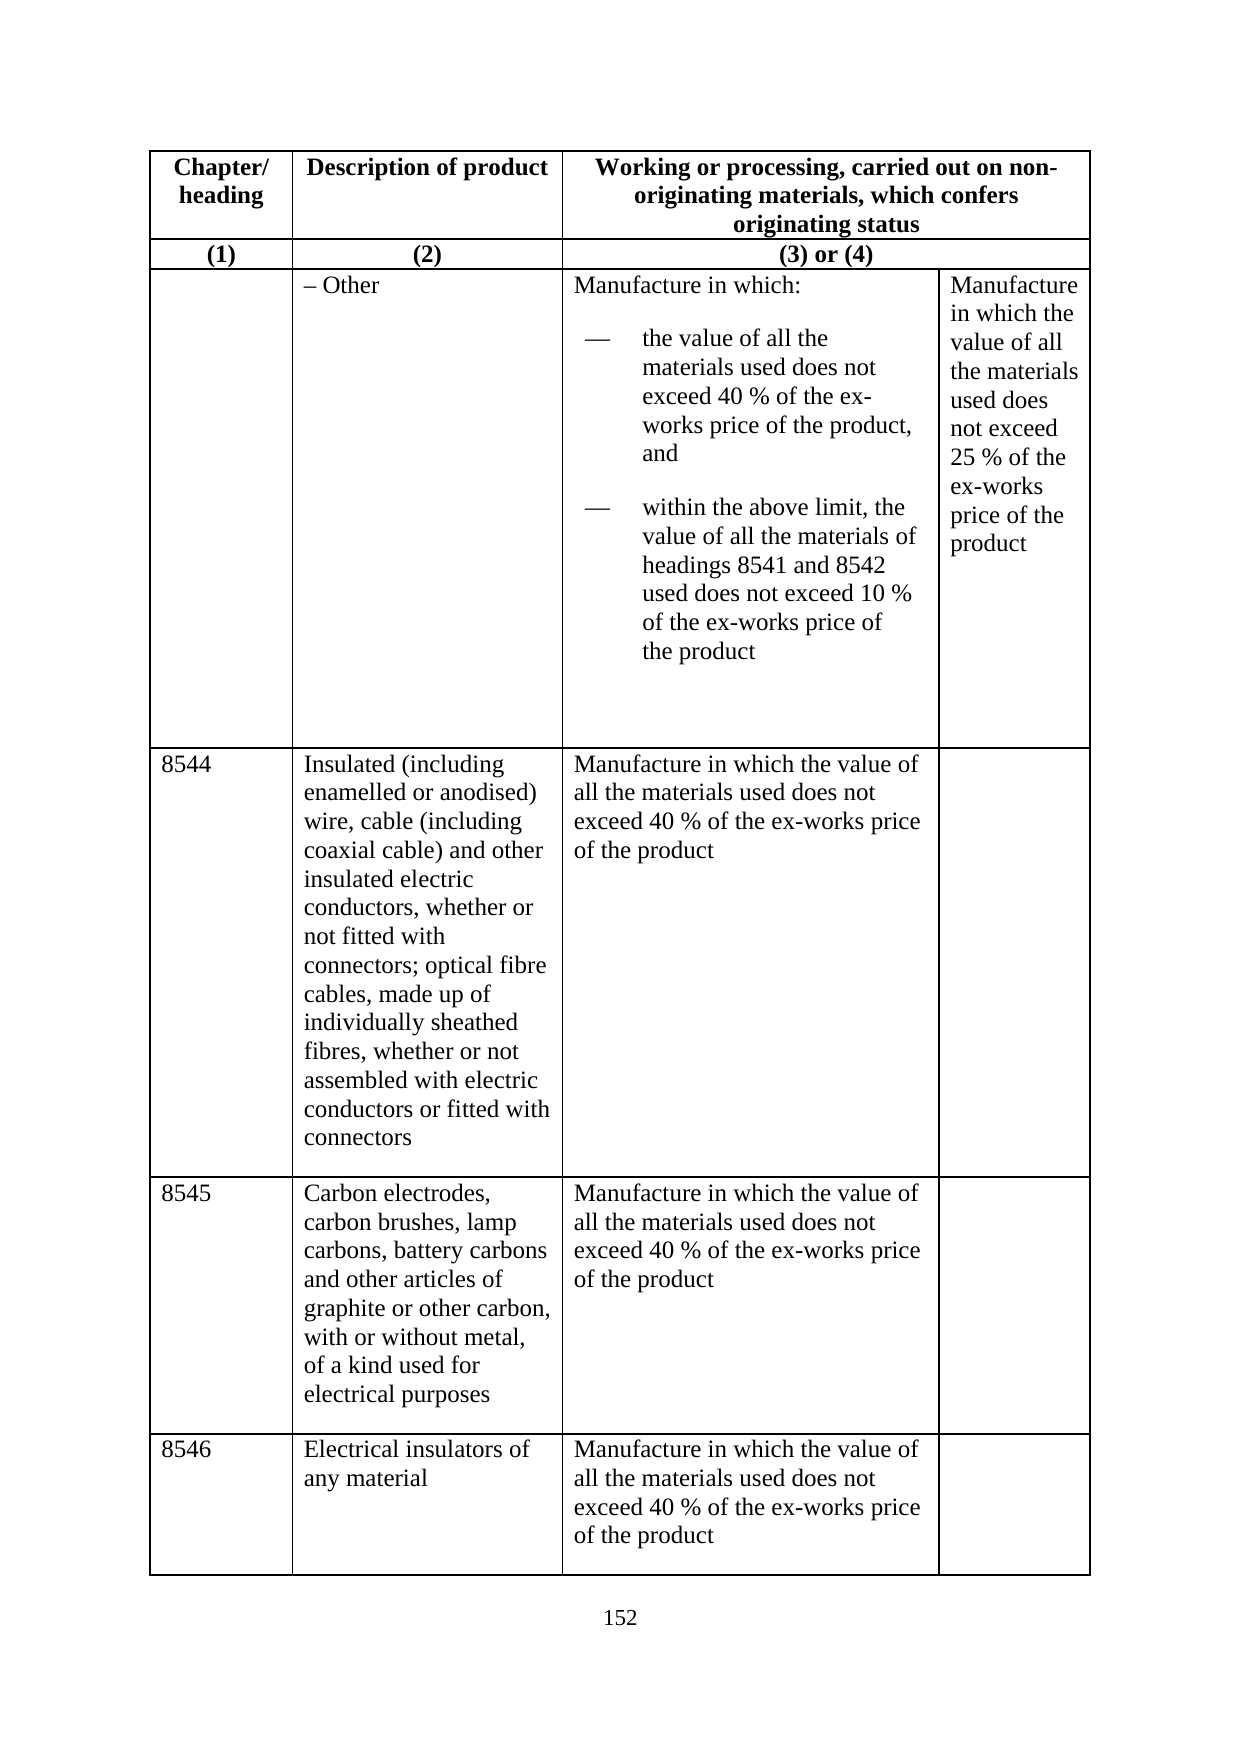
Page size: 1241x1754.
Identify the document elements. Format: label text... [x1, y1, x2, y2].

table_cell — [574, 492, 631, 690]
table_cell (2) [293, 240, 562, 268]
table_cell within the above limit, the value of all the materials of headings 8541 and 8542 used does not exceed 10 % of the ex-works price of the product [631, 492, 928, 690]
table_header Chapter/ heading [151, 152, 292, 238]
table_cell Insulated (including enamelled or anodised) wire, cable (including coaxial cable) and other insulated electric conductors, whether or not fitted with connectors; optical fibre cables, made up of individually sheathed fibres, whether or not assembled with electric conductors or fitted with connectors [293, 749, 562, 1176]
table_header Description of product [293, 152, 562, 238]
table_cell Manufacture in which the value of all the materials used does not exceed 25 % of the ex-works price of the product [940, 270, 1089, 747]
table_cell 8544 [151, 749, 292, 1176]
table_header the value of all the materials used does not exceed 40 % of the ex-works price of the product, and [631, 324, 928, 492]
table_cell – Other [293, 270, 562, 747]
table_cell [940, 1435, 1089, 1574]
table_cell Manufacture in which the value of all the materials used does not exceed 40 % of the ex-works price of the product [563, 1178, 938, 1433]
table_cell 8545 [151, 1178, 292, 1433]
table_cell (3) or (4) [563, 240, 1089, 268]
table_cell Electrical insulators of any material [293, 1435, 562, 1574]
table_cell 8546 [151, 1435, 292, 1574]
table_cell (1) [151, 240, 292, 268]
table_cell [940, 1178, 1089, 1433]
table_cell Manufacture in which: [563, 270, 938, 747]
table_header Working or processing, carried out on non-originating materials, which confers originating status [563, 152, 1089, 238]
table_cell [940, 749, 1089, 1176]
table_cell Manufacture in which the value of all the materials used does not exceed 40 % of the ex-works price of the product [563, 749, 938, 1176]
table_cell [151, 270, 292, 747]
table_header — [574, 324, 631, 492]
table_cell Manufacture in which the value of all the materials used does not exceed 40 % of the ex-works price of the product [563, 1435, 938, 1574]
table_cell Carbon electrodes, carbon brushes, lamp carbons, battery carbons and other articles of graphite or other carbon, with or without metal, of a kind used for electrical purposes [293, 1178, 562, 1433]
